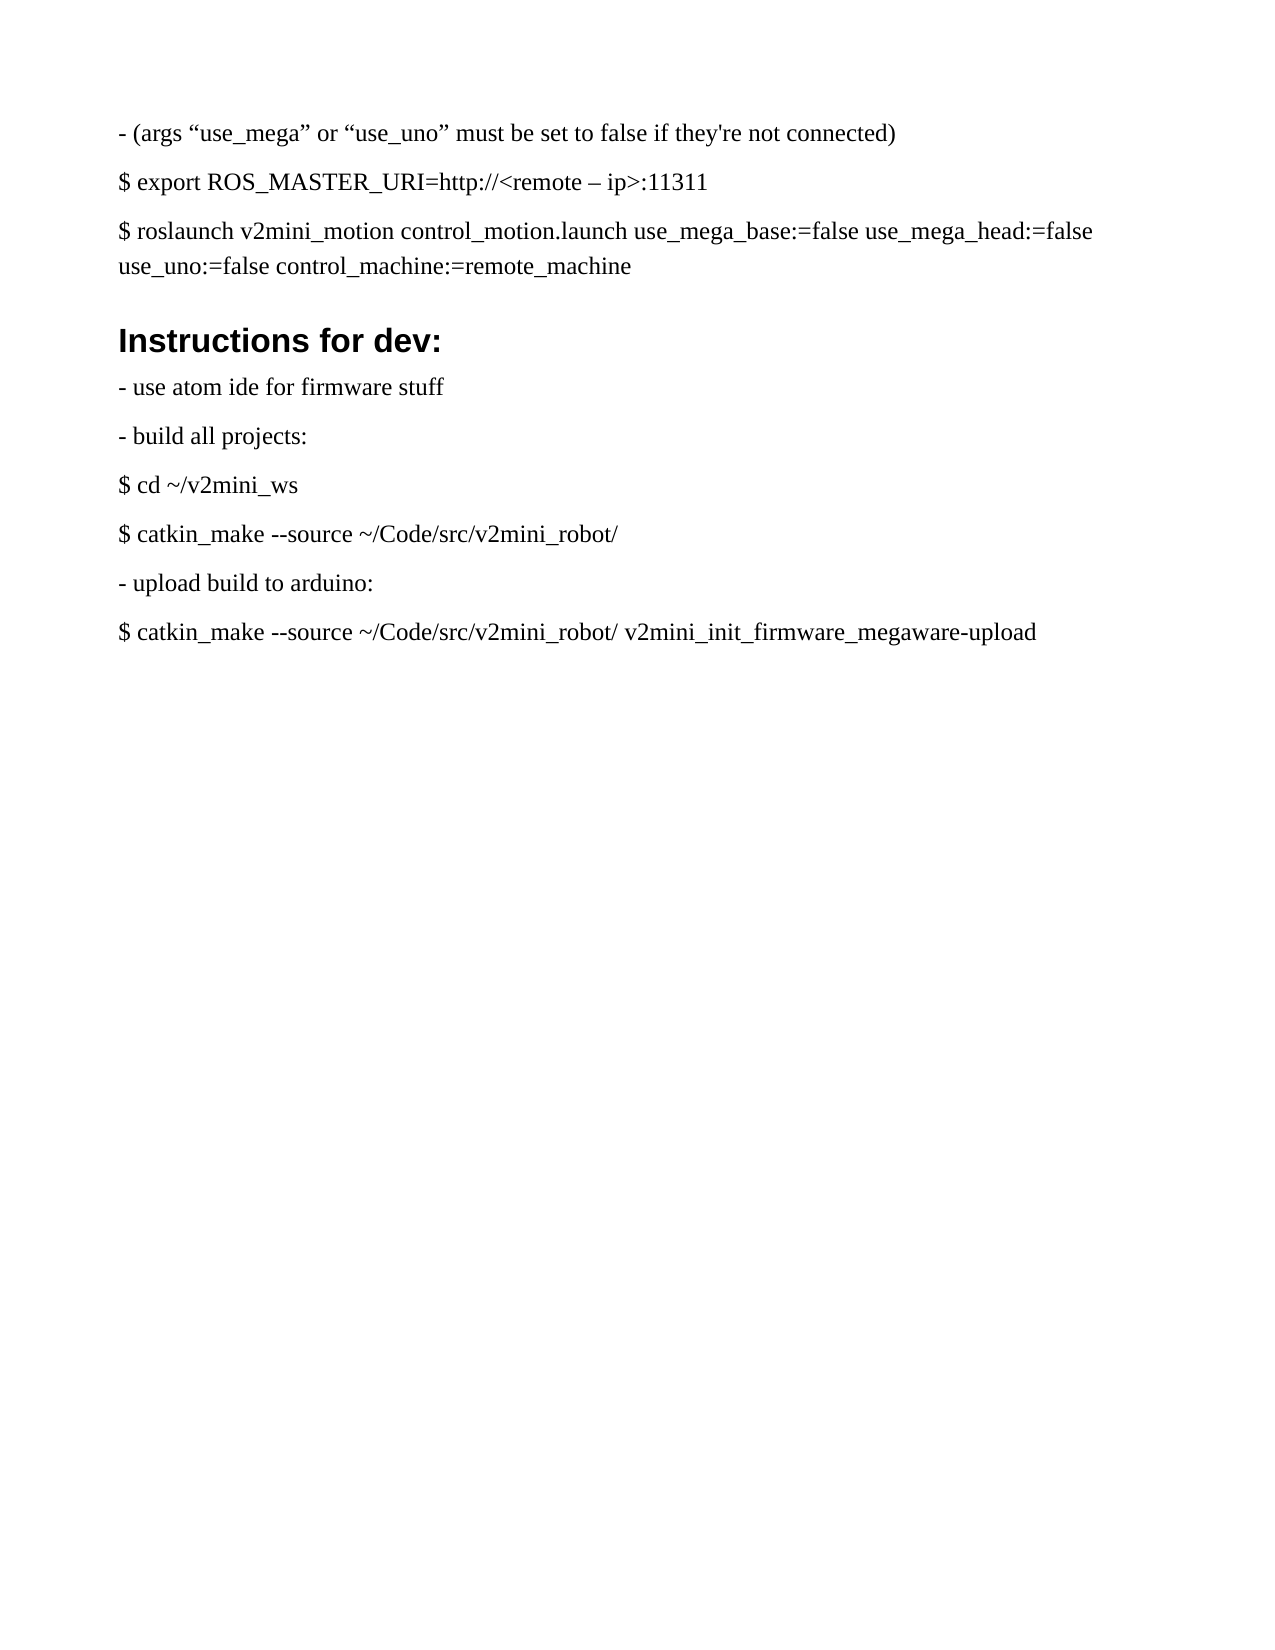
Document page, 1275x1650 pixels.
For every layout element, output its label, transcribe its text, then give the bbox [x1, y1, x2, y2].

text $ roslaunch v2mini_motion control_motion.launch use_mega_base:=false use_mega_head:=false use_uno:=false control_machine:=remote_machine [118, 216, 1157, 279]
subtitle Instructions for dev: [118, 321, 1157, 359]
text - use atom ide for firmware stuff [118, 372, 1157, 401]
text $ catkin_make --source ~/Code/src/v2mini_robot/ [118, 519, 1157, 548]
text $ cd ~/v2mini_ws [118, 470, 1157, 499]
text $ export ROS_MASTER_URI=http://<remote – ip>:11311 [118, 167, 1157, 196]
text - (args “use_mega” or “use_uno” must be set to false if they're not connected) [118, 118, 1157, 147]
text - build all projects: [118, 421, 1157, 449]
text - upload build to arduino: [118, 568, 1157, 597]
text $ catkin_make --source ~/Code/src/v2mini_robot/ v2mini_init_firmware_megaware-upload [118, 617, 1157, 646]
